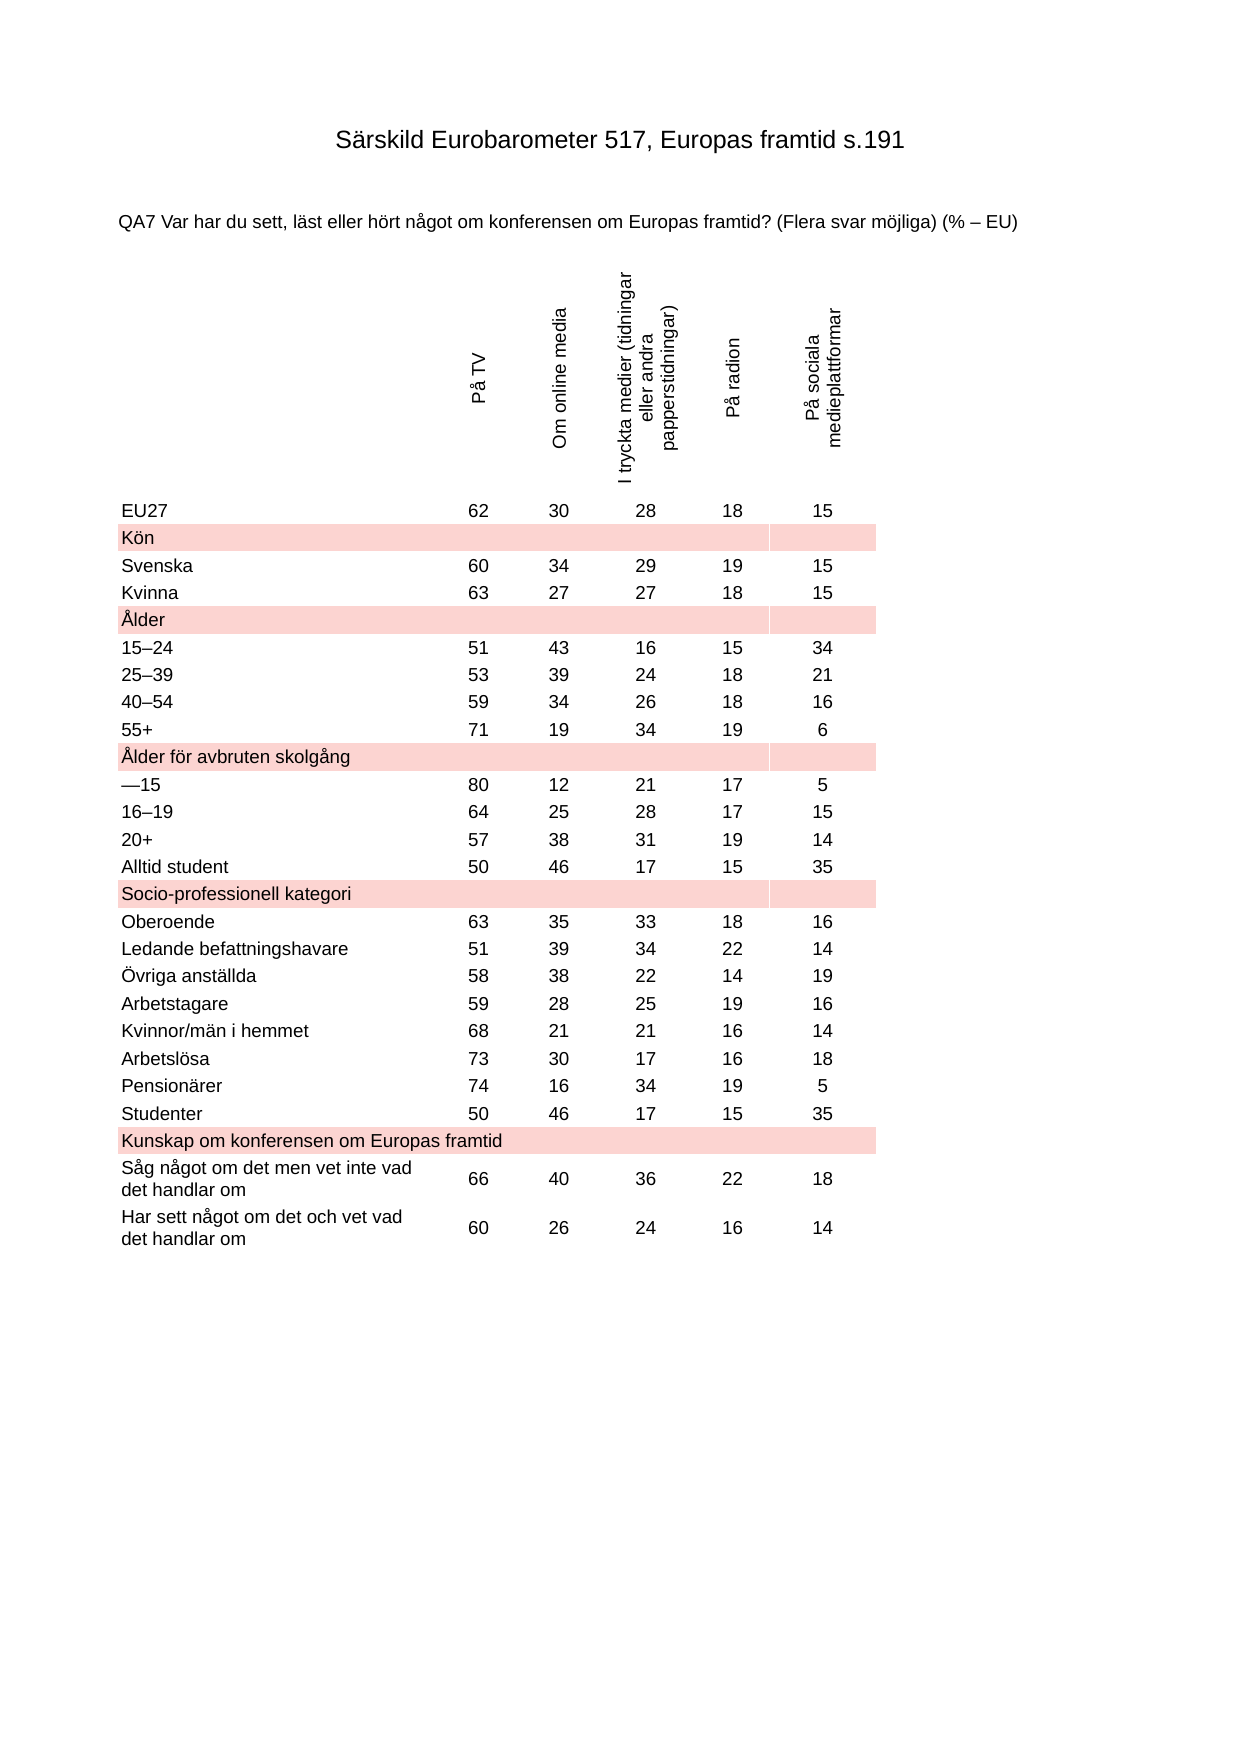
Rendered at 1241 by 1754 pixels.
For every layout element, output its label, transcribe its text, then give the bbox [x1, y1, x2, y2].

table_cell 60 [435, 551, 521, 579]
table_cell 15 [770, 579, 876, 606]
table_cell 25 [521, 798, 596, 825]
table_cell 64 [435, 798, 521, 825]
table_cell 12 [521, 771, 596, 798]
table_cell 5 [770, 771, 876, 798]
table_cell 18 [695, 908, 769, 935]
table_cell [596, 606, 695, 634]
table_cell 15 [695, 634, 769, 661]
table_cell 27 [521, 579, 596, 606]
table_cell 19 [695, 990, 769, 1017]
table_cell Oberoende [118, 908, 435, 935]
table_cell 59 [435, 689, 521, 716]
table_cell 53 [435, 661, 521, 688]
table_cell 24 [596, 1203, 695, 1252]
table_cell Ledande befattningshavare [118, 935, 435, 962]
table_cell 14 [770, 935, 876, 962]
table_cell 40–54 [118, 689, 435, 716]
table_cell 21 [770, 661, 876, 688]
table_header [118, 260, 435, 497]
table_cell Arbetslösa [118, 1045, 435, 1072]
table_cell 34 [596, 1072, 695, 1099]
table_cell 59 [435, 990, 521, 1017]
table_cell 19 [695, 716, 769, 743]
table_cell 18 [695, 689, 769, 716]
table_cell 46 [521, 1099, 596, 1127]
table_cell [521, 743, 596, 771]
table_cell 22 [695, 1154, 769, 1203]
table_cell 25 [596, 990, 695, 1017]
table_cell 62 [435, 497, 521, 524]
table_cell [435, 606, 521, 634]
table_cell 14 [770, 1203, 876, 1252]
table_cell 19 [521, 716, 596, 743]
table_cell Pensionärer [118, 1072, 435, 1099]
table_cell 68 [435, 1017, 521, 1044]
table_header På radion [695, 260, 769, 497]
table_cell 73 [435, 1045, 521, 1072]
table_cell 28 [521, 990, 596, 1017]
table_cell 19 [695, 825, 769, 853]
table_cell [435, 743, 521, 771]
table_cell 46 [521, 853, 596, 880]
table_cell 35 [770, 853, 876, 880]
table_cell 39 [521, 661, 596, 688]
table_cell 36 [596, 1154, 695, 1203]
table_cell 21 [521, 1017, 596, 1044]
table_cell [770, 743, 876, 771]
table_cell 16 [521, 1072, 596, 1099]
table_header På TV [435, 260, 521, 497]
table_cell 21 [596, 1017, 695, 1044]
table_header På sociala medieplattformar [770, 260, 876, 497]
table_cell 34 [770, 634, 876, 661]
table_cell 15 [770, 497, 876, 524]
table_cell 58 [435, 963, 521, 990]
table_cell 74 [435, 1072, 521, 1099]
table_cell 30 [521, 497, 596, 524]
table_cell 50 [435, 853, 521, 880]
table_cell [770, 606, 876, 634]
table_cell Kön [118, 524, 435, 551]
table_cell 26 [521, 1203, 596, 1252]
table_cell 20+ [118, 825, 435, 853]
table_cell 19 [695, 1072, 769, 1099]
table_cell 19 [695, 551, 769, 579]
table_cell 31 [596, 825, 695, 853]
table_cell [596, 743, 695, 771]
table_cell Studenter [118, 1099, 435, 1127]
table_cell 14 [770, 1017, 876, 1044]
table_cell 16 [770, 689, 876, 716]
table_cell 16 [695, 1017, 769, 1044]
table_cell Arbetstagare [118, 990, 435, 1017]
table_cell 28 [596, 798, 695, 825]
table_cell 17 [596, 1045, 695, 1072]
table_cell 26 [596, 689, 695, 716]
table_cell 17 [596, 853, 695, 880]
text QA7 Var har du sett, läst eller hört något om konferensen om Europas framtid? (Flera svar möjliga) (% – EU) [118, 211, 1122, 232]
table_cell Har sett något om det och vet vad det handlar om [118, 1203, 435, 1252]
table_cell 34 [596, 716, 695, 743]
table_cell [770, 524, 876, 551]
table_cell [695, 606, 769, 634]
table_cell 17 [695, 771, 769, 798]
table_cell 33 [596, 908, 695, 935]
table_cell EU27 [118, 497, 435, 524]
table_cell 38 [521, 963, 596, 990]
table_cell [521, 880, 596, 908]
table_cell 60 [435, 1203, 521, 1252]
table_cell 21 [596, 771, 695, 798]
table_cell [435, 524, 521, 551]
table_cell 28 [596, 497, 695, 524]
table_cell [695, 743, 769, 771]
table_cell [695, 880, 769, 908]
table_cell [435, 880, 521, 908]
table_cell 35 [770, 1099, 876, 1127]
table_cell 18 [695, 579, 769, 606]
table_cell [521, 524, 596, 551]
table_cell 25–39 [118, 661, 435, 688]
table_cell 16 [695, 1045, 769, 1072]
table_cell 63 [435, 579, 521, 606]
table_header I tryckta medier (tidningar eller andra papperstidningar) [596, 260, 695, 497]
table_cell 80 [435, 771, 521, 798]
table_cell 18 [695, 661, 769, 688]
table_cell 14 [695, 963, 769, 990]
table_cell 50 [435, 1099, 521, 1127]
table_cell 16 [770, 908, 876, 935]
table_cell Kvinna [118, 579, 435, 606]
table_cell 16 [596, 634, 695, 661]
table_cell [596, 524, 695, 551]
table_cell Kunskap om konferensen om Europas framtid [118, 1127, 876, 1154]
table_cell 39 [521, 935, 596, 962]
table_cell 15 [695, 1099, 769, 1127]
table_cell 34 [521, 551, 596, 579]
table_cell 22 [695, 935, 769, 962]
table_cell 35 [521, 908, 596, 935]
table_cell Kvinnor/män i hemmet [118, 1017, 435, 1044]
table_cell Socio-professionell kategori [118, 880, 435, 908]
table_cell 17 [596, 1099, 695, 1127]
table_cell 14 [770, 825, 876, 853]
table_cell 5 [770, 1072, 876, 1099]
table_cell 51 [435, 634, 521, 661]
table_cell 18 [770, 1154, 876, 1203]
table_cell 16 [695, 1203, 769, 1252]
table_cell 57 [435, 825, 521, 853]
table_cell Ålder för avbruten skolgång [118, 743, 435, 771]
table_cell 30 [521, 1045, 596, 1072]
table_cell 55+ [118, 716, 435, 743]
table_cell 51 [435, 935, 521, 962]
table_cell Ålder [118, 606, 435, 634]
table_cell Såg något om det men vet inte vad det handlar om [118, 1154, 435, 1203]
table_cell 63 [435, 908, 521, 935]
table_cell 27 [596, 579, 695, 606]
table_cell [770, 880, 876, 908]
table_cell 43 [521, 634, 596, 661]
table_cell [521, 606, 596, 634]
table_header Om online media [521, 260, 596, 497]
table_cell Svenska [118, 551, 435, 579]
table_cell 15 [695, 853, 769, 880]
table_cell 15 [770, 551, 876, 579]
table_cell 66 [435, 1154, 521, 1203]
table_cell 15–24 [118, 634, 435, 661]
table_cell 18 [770, 1045, 876, 1072]
table_cell 40 [521, 1154, 596, 1203]
table_cell Övriga anställda [118, 963, 435, 990]
table_cell 29 [596, 551, 695, 579]
table_cell 34 [521, 689, 596, 716]
table_cell 22 [596, 963, 695, 990]
table_cell 6 [770, 716, 876, 743]
table_cell —15 [118, 771, 435, 798]
table_cell [695, 524, 769, 551]
table_cell 15 [770, 798, 876, 825]
table_cell 18 [695, 497, 769, 524]
table_cell 19 [770, 963, 876, 990]
table_cell [596, 880, 695, 908]
table_cell 24 [596, 661, 695, 688]
table_cell 34 [596, 935, 695, 962]
table_cell 71 [435, 716, 521, 743]
table_cell 16–19 [118, 798, 435, 825]
table_cell Alltid student [118, 853, 435, 880]
table_cell 16 [770, 990, 876, 1017]
table_cell 17 [695, 798, 769, 825]
table_cell 38 [521, 825, 596, 853]
